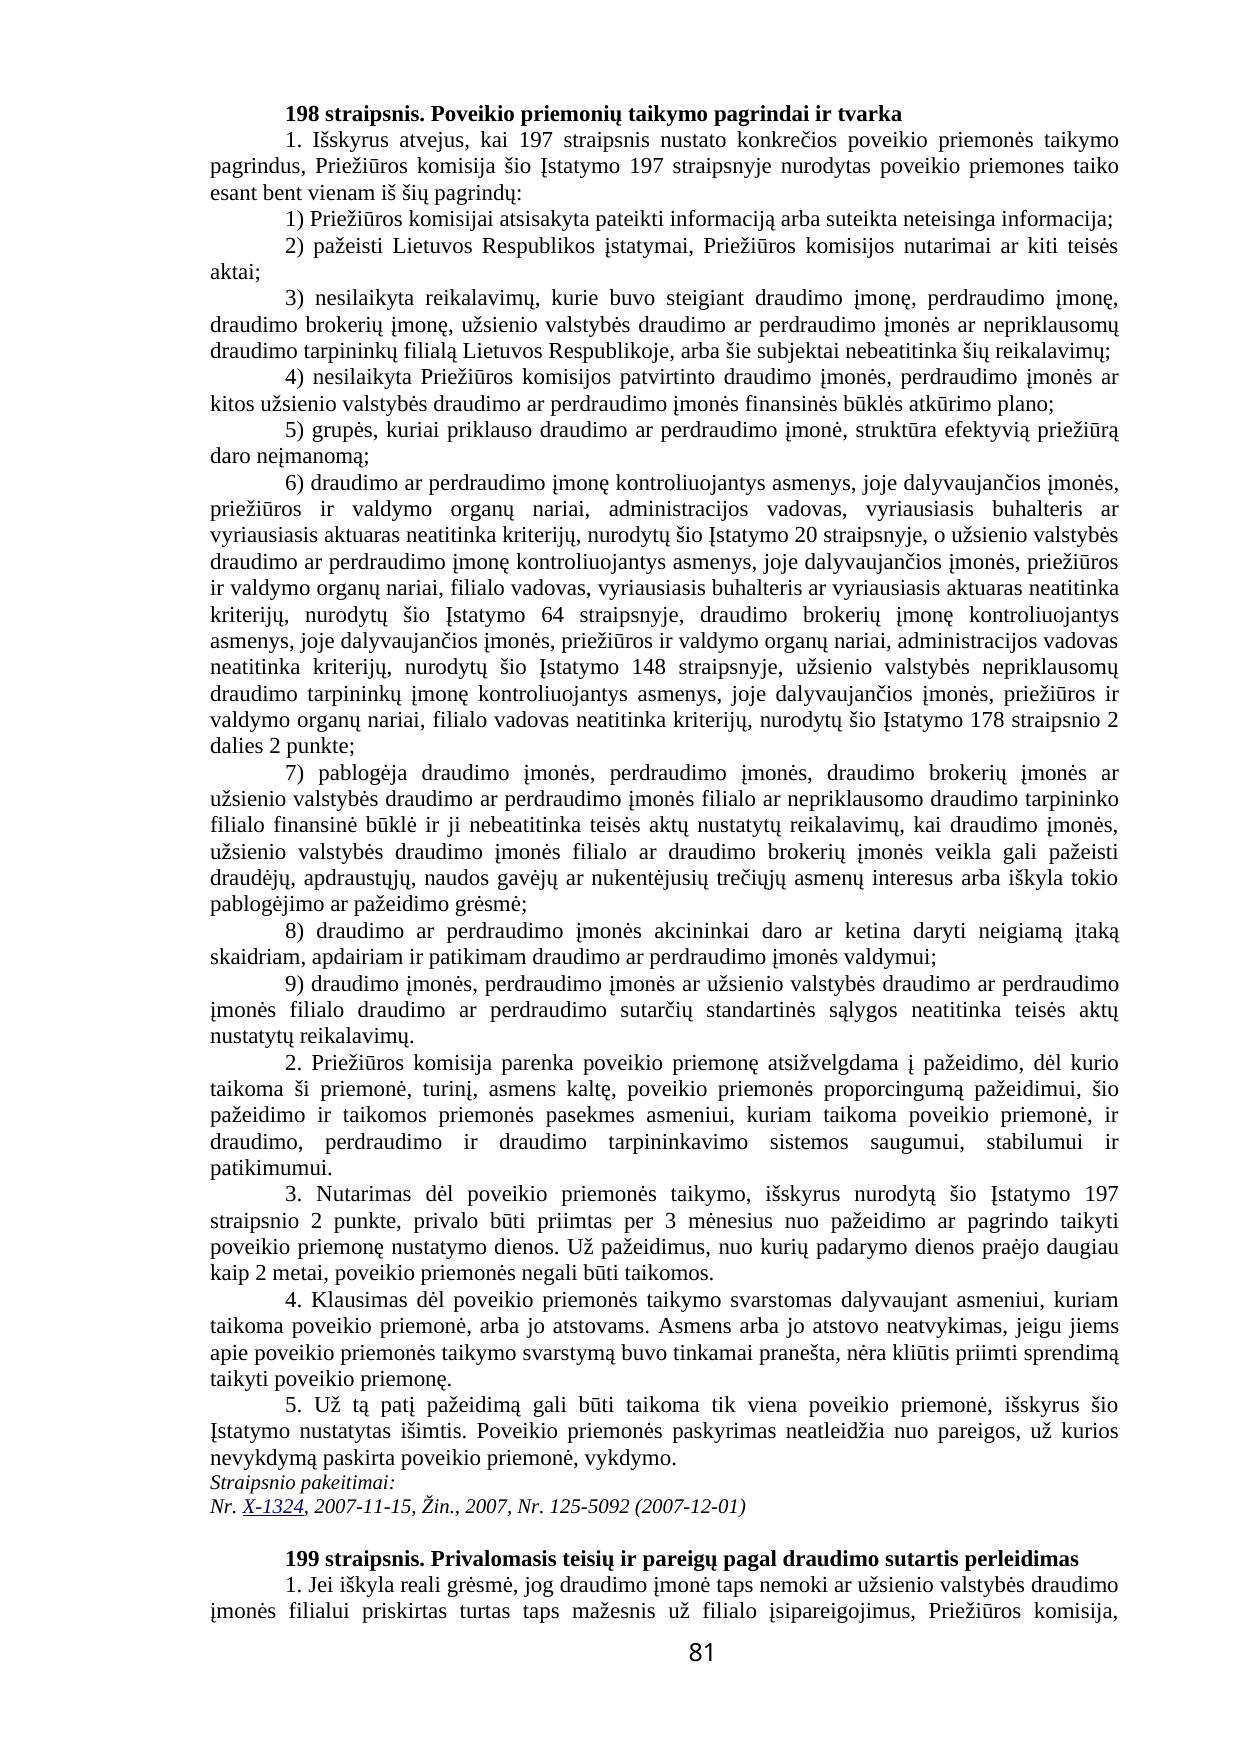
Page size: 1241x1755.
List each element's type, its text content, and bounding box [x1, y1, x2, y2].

text Straipsnio pakeitimai: [210, 1470, 1120, 1494]
text 2. Priežiūros komisija parenka poveikio priemonę atsižvelgdama į pažeidimo, dėl kurio taikoma ši priemonė, turinį, asmens kaltę, poveikio priemonės proporcingumą pažeidimui, šio pažeidimo ir taikomos priemonės pasekmes asmeniui, kuriam taikoma poveikio priemonė, ir draudimo, perdraudimo ir draudimo tarpininkavimo sistemos saugumui, stabilumui ir patikimumui. [210, 1049, 1120, 1180]
text 3) nesilaikyta reikalavimų, kurie buvo steigiant draudimo įmonę, perdraudimo įmonę, draudimo brokerių įmonę, užsienio valstybės draudimo ar perdraudimo įmonės ar nepriklausomų draudimo tarpininkų filialą Lietuvos Respublikoje, arba šie subjektai nebeatitinka šių reikalavimų; [210, 284, 1120, 363]
text 1. Jei iškyla reali grėsmė, jog draudimo įmonė taps nemoki ar užsienio valstybės draudimo įmonės filialui priskirtas turtas taps mažesnis už filialo įsipareigojimus, Priežiūros komisija, [210, 1571, 1120, 1624]
text 8) draudimo ar perdraudimo įmonės akcininkai daro ar ketina daryti neigiamą įtaką skaidriam, apdairiam ir patikimam draudimo ar perdraudimo įmonės valdymui; [210, 917, 1120, 969]
text 7) pablogėja draudimo įmonės, perdraudimo įmonės, draudimo brokerių įmonės ar užsienio valstybės draudimo ar perdraudimo įmonės filialo ar nepriklausomo draudimo tarpininko filialo finansinė būklė ir ji nebeatitinka teisės aktų nustatytų reikalavimų, kai draudimo įmonės, užsienio valstybės draudimo įmonės filialo ar draudimo brokerių įmonės veikla gali pažeisti draudėjų, apdraustųjų, naudos gavėjų ar nukentėjusių trečiųjų asmenų interesus arba iškyla tokio pablogėjimo ar pažeidimo grėsmė; [210, 759, 1120, 917]
text 5) grupės, kuriai priklauso draudimo ar perdraudimo įmonė, struktūra efektyvią priežiūrą daro neįmanomą; [210, 416, 1120, 469]
text 198 straipsnis. Poveikio priemonių taikymo pagrindai ir tvarka [210, 100, 1120, 126]
text 1) Priežiūros komisijai atsisakyta pateikti informaciją arba suteikta neteisinga informacija; [210, 205, 1120, 232]
text 9) draudimo įmonės, perdraudimo įmonės ar užsienio valstybės draudimo ar perdraudimo įmonės filialo draudimo ar perdraudimo sutarčių standartinės sąlygos neatitinka teisės aktų nustatytų reikalavimų. [210, 969, 1120, 1049]
text 4. Klausimas dėl poveikio priemonės taikymo svarstomas dalyvaujant asmeniui, kuriam taikoma poveikio priemonė, arba jo atstovams. Asmens arba jo atstovo neatvykimas, jeigu jiems apie poveikio priemonės taikymo svarstymą buvo tinkamai pranešta, nėra kliūtis priimti sprendimą taikyti poveikio priemonę. [210, 1286, 1120, 1391]
text 1. Išskyrus atvejus, kai 197 straipsnis nustato konkrečios poveikio priemonės taikymo pagrindus, Priežiūros komisija šio Įstatymo 197 straipsnyje nurodytas poveikio priemones taiko esant bent vienam iš šių pagrindų: [210, 126, 1120, 205]
text Nr. X-1324, 2007-11-15, Žin., 2007, Nr. 125-5092 (2007-12-01) [210, 1494, 1120, 1518]
text 3. Nutarimas dėl poveikio priemonės taikymo, išskyrus nurodytą šio Įstatymo 197 straipsnio 2 punkte, privalo būti priimtas per 3 mėnesius nuo pažeidimo ar pagrindo taikyti poveikio priemonę nustatymo dienos. Už pažeidimus, nuo kurių padarymo dienos praėjo daugiau kaip 2 metai, poveikio priemonės negali būti taikomos. [210, 1180, 1120, 1286]
text 4) nesilaikyta Priežiūros komisijos patvirtinto draudimo įmonės, perdraudimo įmonės ar kitos užsienio valstybės draudimo ar perdraudimo įmonės finansinės būklės atkūrimo plano; [210, 363, 1120, 416]
text 6) draudimo ar perdraudimo įmonę kontroliuojantys asmenys, joje dalyvaujančios įmonės, priežiūros ir valdymo organų nariai, administracijos vadovas, vyriausiasis buhalteris ar vyriausiasis aktuaras neatitinka kriterijų, nurodytų šio Įstatymo 20 straipsnyje, o užsienio valstybės draudimo ar perdraudimo įmonę kontroliuojantys asmenys, joje dalyvaujančios įmonės, priežiūros ir valdymo organų nariai, filialo vadovas, vyriausiasis buhalteris ar vyriausiasis aktuaras neatitinka kriterijų, nurodytų šio Įstatymo 64 straipsnyje, draudimo brokerių įmonę kontroliuojantys asmenys, joje dalyvaujančios įmonės, priežiūros ir valdymo organų nariai, administracijos vadovas neatitinka kriterijų, nurodytų šio Įstatymo 148 straipsnyje, užsienio valstybės nepriklausomų draudimo tarpininkų įmonę kontroliuojantys asmenys, joje dalyvaujančios įmonės, priežiūros ir valdymo organų nariai, filialo vadovas neatitinka kriterijų, nurodytų šio Įstatymo 178 straipsnio 2 dalies 2 punkte; [210, 469, 1120, 759]
text 199 straipsnis. Privalomasis teisių ir pareigų pagal draudimo sutartis perleidimas [285, 1545, 1120, 1571]
text 2) pažeisti Lietuvos Respublikos įstatymai, Priežiūros komisijos nutarimai ar kiti teisės aktai; [210, 232, 1120, 284]
text 5. Už tą patį pažeidimą gali būti taikoma tik viena poveikio priemonė, išskyrus šio Įstatymo nustatytas išimtis. Poveikio priemonės paskyrimas neatleidžia nuo pareigos, už kurios nevykdymą paskirta poveikio priemonė, vykdymo. [210, 1391, 1120, 1470]
